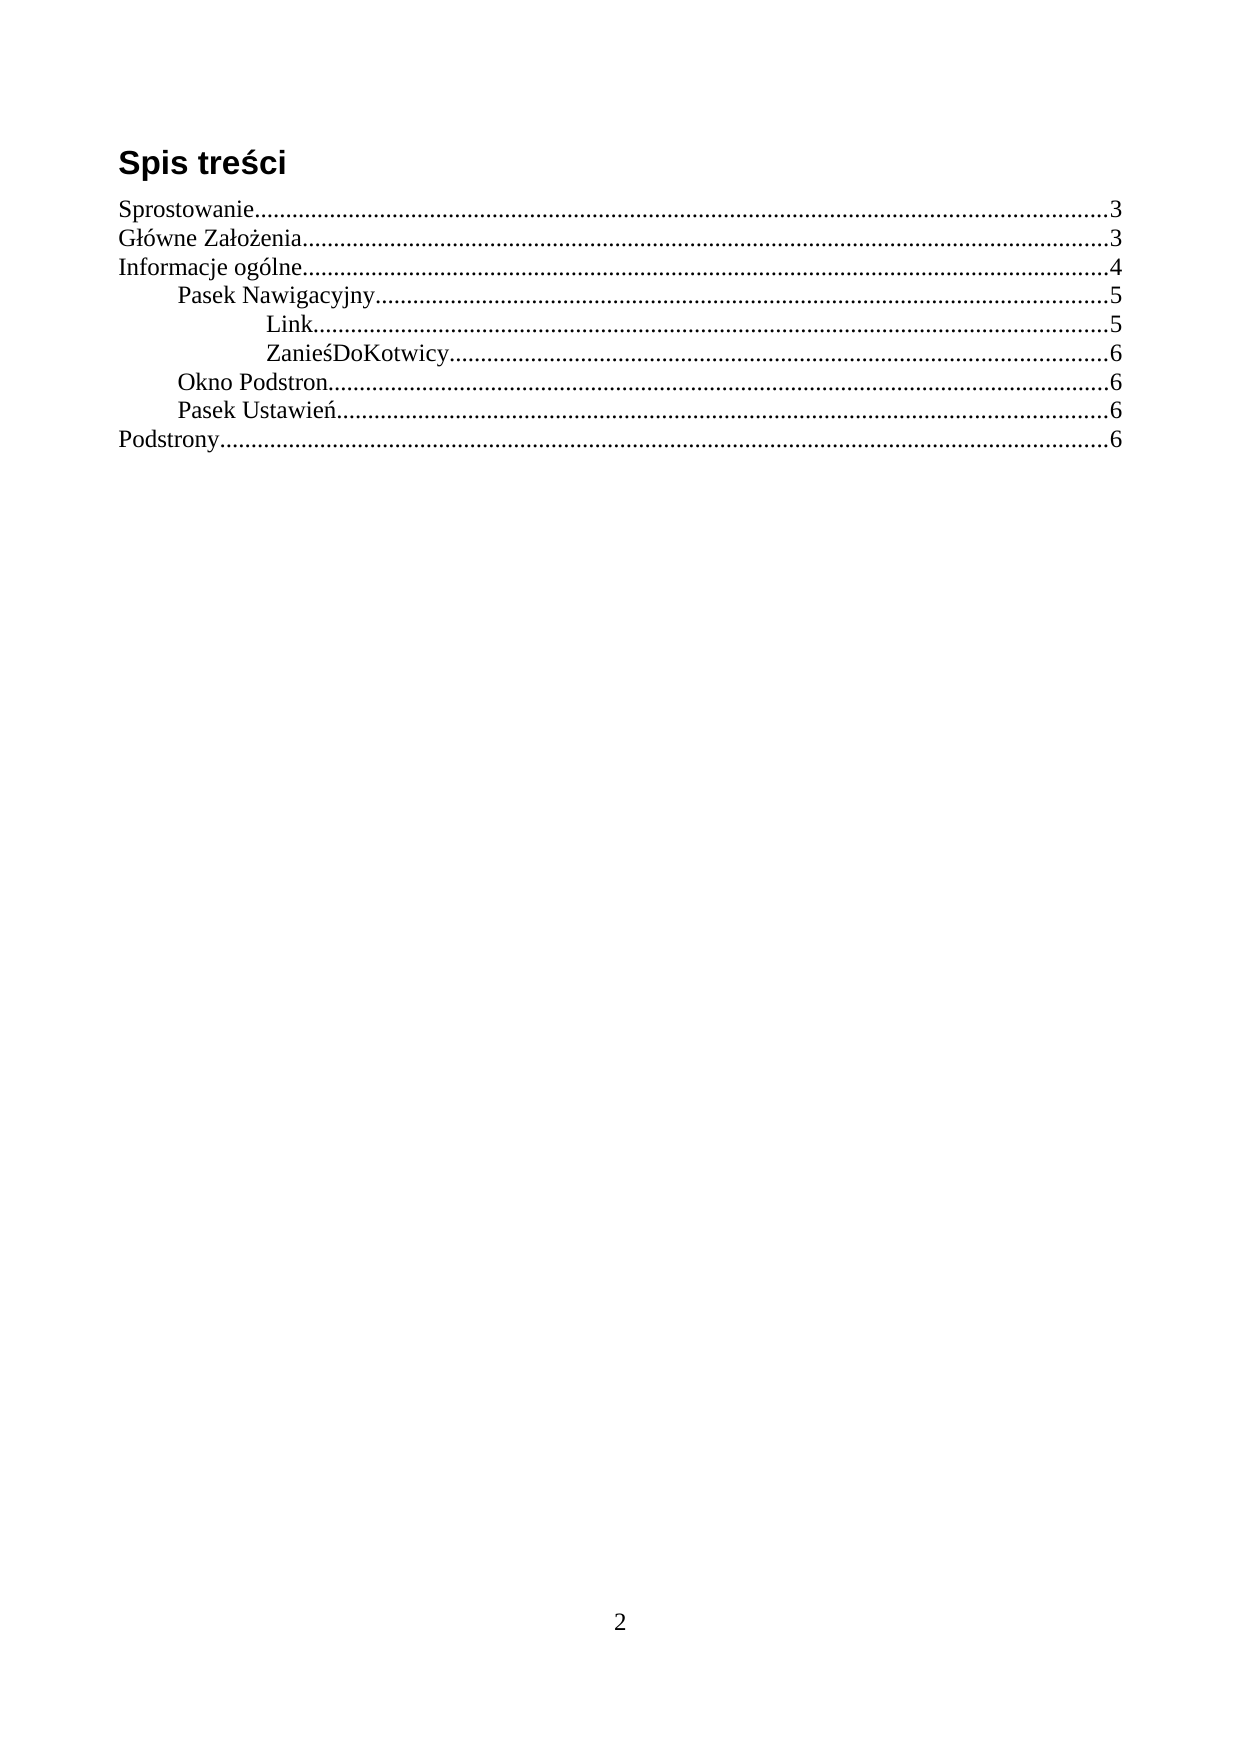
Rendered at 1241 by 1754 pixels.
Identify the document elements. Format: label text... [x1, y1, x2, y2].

subtitle Spis treści [118, 143, 1122, 182]
text Pasek Nawigacyjny 5 [177, 280, 1122, 309]
text Okno Podstron 6 [177, 367, 1122, 395]
text Pasek Ustawień 6 [177, 395, 1122, 424]
text Sprostowanie 3 [118, 194, 1122, 223]
text ZanieśDoKotwicy 6 [266, 338, 1122, 367]
text Główne Założenia 3 [118, 223, 1122, 252]
text Informacje ogólne 4 [118, 252, 1122, 280]
text Podstrony 6 [118, 424, 1122, 453]
text Link 5 [266, 309, 1122, 338]
